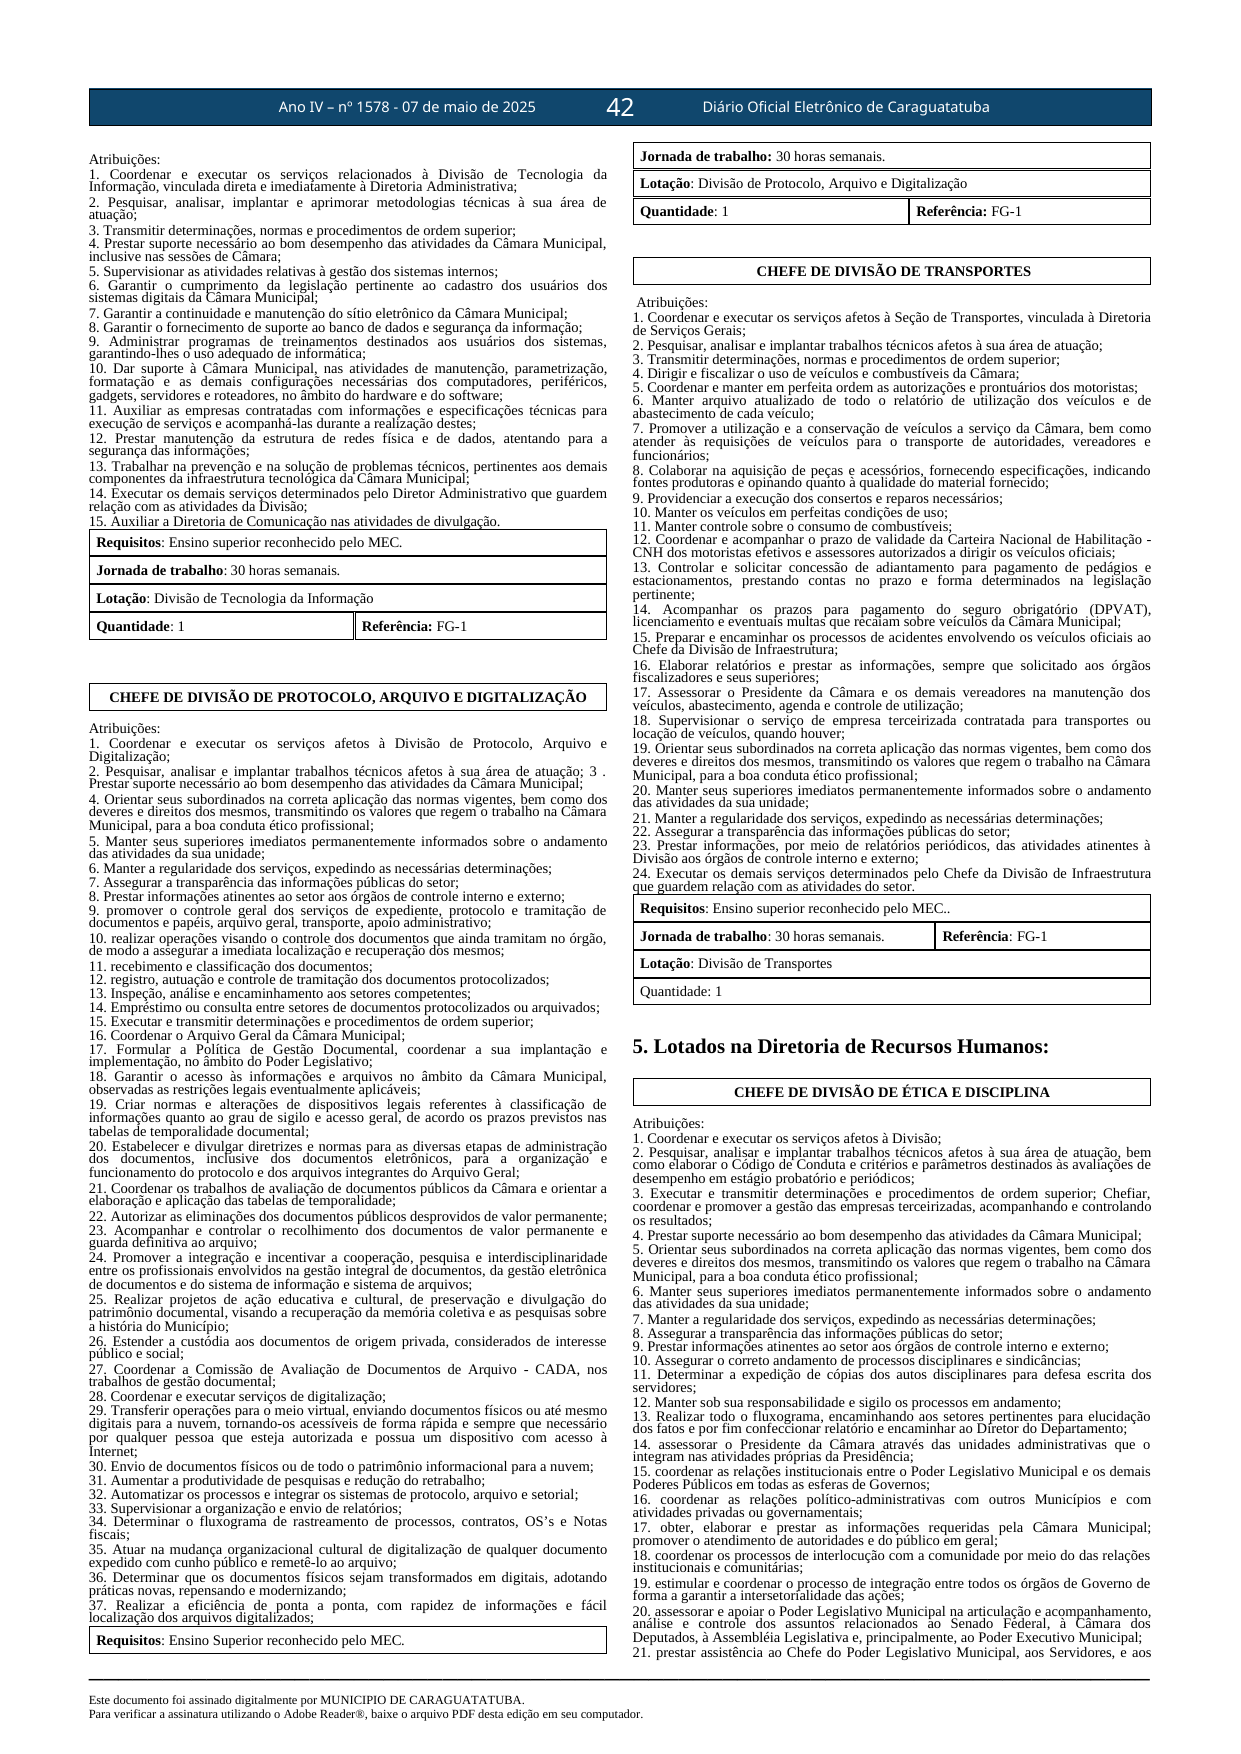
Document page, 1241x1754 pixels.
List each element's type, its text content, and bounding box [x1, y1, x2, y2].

text 11. Auxiliar as empresas contratadas com informações e especificações técnicas para execução de serviços e acompanhá-las durante a realização destes; [88, 403, 608, 431]
text Atribuições: [632, 1117, 1152, 1131]
text 8. Prestar informações atinentes ao setor aos órgãos de controle interno e externo; [88, 889, 608, 903]
text 29. Transferir operações para o meio virtual, enviando documentos físicos ou até mesmo digitais para a nuvem, tornando-os acessíveis de forma rápida e sempre que necessário por qualquer pessoa que esteja autorizada e possua um dispositivo com acesso à Internet; [88, 1403, 608, 1459]
text 22. Autorizar as eliminações dos documentos públicos desprovidos de valor permanente; [88, 1209, 608, 1223]
text 14. Acompanhar os prazos para pagamento do seguro obrigatório (DPVAT), licenciamento e eventuais multas que recaiam sobre veículos da Câmara Municipal; [632, 602, 1152, 630]
text 21. Manter a regularidade dos serviços, expedindo as necessárias determinações; [632, 811, 1152, 825]
text 24. Promover a integração e incentivar a cooperação, pesquisa e interdisciplinaridade entre os profissionais envolvidos na gestão integral de documentos, da gestão eletrônica de documentos e do sistema de informação e sistema de arquivos; [88, 1251, 608, 1292]
text 10. realizar operações visando o controle dos documentos que ainda tramitam no órgão, de modo a assegurar a imediata localização e recuperação dos mesmos; [88, 931, 608, 959]
text 19. Orientar seus subordinados na correta aplicação das normas vigentes, bem como dos deveres e direitos dos mesmos, transmitindo os valores que regem o trabalho na Câmara Municipal, para a boa conduta ético profissional; [632, 741, 1152, 783]
text 8. Garantir o fornecimento de suporte ao banco de dados e segurança da informação; [88, 320, 608, 334]
table_header Requisitos: Ensino superior reconhecido pelo MEC.. [634, 895, 1150, 921]
text 21. prestar assistência ao Chefe do Poder Legislativo Municipal, aos Servidores, e aos [632, 1646, 1152, 1659]
text 1. Coordenar e executar os serviços relacionados à Divisão de Tecnologia da Informação, vinculada direta e imediatamente à Diretoria Administrativa; [88, 167, 608, 195]
text 20. assessorar e apoiar o Poder Legislativo Municipal na articulação e acompanhamento, análise e controle dos assuntos relacionados ao Senado Federal, à Câmara dos Deputados, à Assembléia Legislativa e, principalmente, ao Poder Executivo Municipal; [632, 1604, 1152, 1646]
text 2. Pesquisar, analisar e implantar trabalhos técnicos afetos à sua área de atuação, bem como elaborar o Código de Conduta e critérios e parâmetros destinados às avaliações de desempenho em estágio probatório e periódicos; [632, 1145, 1152, 1187]
text Atribuições: [632, 297, 1152, 310]
text 22. Assegurar a transparência das informações públicas do setor; [632, 825, 1152, 838]
text 8. Assegurar a transparência das informações públicas do setor; [632, 1326, 1152, 1340]
text 16. Coordenar o Arquivo Geral da Câmara Municipal; [88, 1028, 608, 1042]
text 3. Transmitir determinações, normas e procedimentos de ordem superior; [88, 223, 608, 237]
text 17. Assessorar o Presidente da Câmara e os demais vereadores na manutenção dos veículos, abastecimento, agenda e controle de utilização; [632, 686, 1152, 713]
table_cell Jornada de trabalho: 30 horas semanais. [634, 923, 934, 949]
text 23. Prestar informações, por meio de relatórios periódicos, das atividades atinentes à Divisão aos órgãos de controle interno e externo; [632, 838, 1152, 866]
text 21. Coordenar os trabalhos de avaliação de documentos públicos da Câmara e orientar a elaboração e aplicação das tabelas de temporalidade; [88, 1181, 608, 1209]
table_cell Quantidade: 1 [634, 979, 1150, 1004]
text 4. Prestar suporte necessário ao bom desempenho das atividades da Câmara Municipal, inclusive nas sessões de Câmara; [88, 237, 608, 264]
table_cell Referência: FG-1 [356, 613, 606, 639]
text 16. coordenar as relações político-administrativas com outros Municípios e com atividades privadas ou governamentais; [632, 1492, 1152, 1520]
text 27. Coordenar a Comissão de Avaliação de Documentos de Arquivo - CADA, nos trabalhos de gestão documental; [88, 1362, 608, 1390]
text 8. Colaborar na aquisição de peças e acessórios, fornecendo especificações, indicando fontes produtoras e opinando quanto à qualidade do material fornecido; [632, 463, 1152, 491]
table_header CHEFE DE DIVISÃO DE ÉTICA E DISCIPLINA [634, 1079, 1150, 1105]
table_cell Referência: FG-1 [910, 199, 1150, 224]
text 2. Pesquisar, analisar, implantar e aprimorar metodologias técnicas à sua área de atuação; [88, 195, 608, 223]
text 15. Auxiliar a Diretoria de Comunicação nas atividades de divulgação. [88, 514, 608, 528]
table_cell Lotação: Divisão de Protocolo, Arquivo e Digitalização [634, 171, 1150, 196]
text 31. Aumentar a produtividade de pesquisas e redução do retrabalho; [88, 1473, 608, 1487]
text 6. Manter a regularidade dos serviços, expedindo as necessárias determinações; [88, 862, 608, 875]
text 20. Estabelecer e divulgar diretrizes e normas para as diversas etapas de administração dos documentos, inclusive dos documentos eletrônicos, para a organização e funcionamento do protocolo e dos arquivos integrantes do Arquivo Geral; [88, 1139, 608, 1181]
text 32. Automatizar os processos e integrar os sistemas de protocolo, arquivo e setorial; [88, 1487, 608, 1501]
text 7. Garantir a continuidade e manutenção do sítio eletrônico da Câmara Municipal; [88, 306, 608, 320]
text 28. Coordenar e executar serviços de digitalização; [88, 1390, 608, 1403]
text 5. Manter seus superiores imediatos permanentemente informados sobre o andamento das atividades da sua unidade; [88, 834, 608, 862]
text 17. obter, elaborar e prestar as informações requeridas pela Câmara Municipal; promover o atendimento de autoridades e do público em geral; [632, 1520, 1152, 1548]
text 9. promover o controle geral dos serviços de expediente, protocolo e tramitação de documentos e papéis, arquivo geral, transporte, apoio administrativo; [88, 903, 608, 931]
text 1. Coordenar e executar os serviços afetos à Divisão de Protocolo, Arquivo e Digitalização; [88, 736, 608, 764]
text 25. Realizar projetos de ação educativa e cultural, de preservação e divulgação do patrimônio documental, visando a recuperação da memória coletiva e as pesquisas sobre a história do Município; [88, 1292, 608, 1334]
text 5. Supervisionar as atividades relativas à gestão dos sistemas internos; [88, 264, 608, 278]
text 23. Acompanhar e controlar o recolhimento dos documentos de valor permanente e guarda definitiva ao arquivo; [88, 1223, 608, 1251]
text 6. Garantir o cumprimento da legislação pertinente ao cadastro dos usuários dos sistemas digitais da Câmara Municipal; [88, 278, 608, 306]
text 19. Criar normas e alterações de dispositivos legais referentes à classificação de informações quanto ao grau de sigilo e acesso geral, de acordo os prazos previstos nas tabelas de temporalidade documental; [88, 1097, 608, 1139]
text 15. coordenar as relações institucionais entre o Poder Legislativo Municipal e os demais Poderes Públicos em todas as esferas de Governos; [632, 1465, 1152, 1492]
text 18. coordenar os processos de interlocução com a comunidade por meio do das relações institucionais e comunitárias; [632, 1548, 1152, 1576]
text 10. Manter os veículos em perfeitas condições de uso; [632, 505, 1152, 519]
text 5. Coordenar e manter em perfeita ordem as autorizações e prontuários dos motoristas; [632, 380, 1152, 394]
table_header CHEFE DE DIVISÃO DE TRANSPORTES [634, 258, 1150, 284]
text 13. Controlar e solicitar concessão de adiantamento para pagamento de pedágios e estacionamentos, prestando contas no prazo e forma determinados na legislação pertinente; [632, 560, 1152, 602]
text 26. Estender a custódia aos documentos de origem privada, considerados de interesse público e social; [88, 1334, 608, 1362]
text Atribuições: [88, 153, 608, 167]
text 18. Supervisionar o serviço de empresa terceirizada contratada para transportes ou locação de veículos, quando houver; [632, 713, 1152, 741]
text 37. Realizar a eficiência de ponta a ponta, com rapidez de informações e fácil localização dos arquivos digitalizados; [88, 1598, 608, 1626]
table_cell Jornada de trabalho: 30 horas semanais. [90, 557, 606, 583]
text 13. Inspeção, análise e encaminhamento aos setores competentes; [88, 986, 608, 1000]
text 11. recebimento e classificação dos documentos; [88, 959, 608, 973]
text 13. Trabalhar na prevenção e na solução de problemas técnicos, pertinentes aos demais componentes da infraestrutura tecnológica da Câmara Municipal; [88, 459, 608, 487]
text 15. Executar e transmitir determinações e procedimentos de ordem superior; [88, 1014, 608, 1028]
text 11. Manter controle sobre o consumo de combustíveis; [632, 519, 1152, 533]
text 19. estimular e coordenar o processo de integração entre todos os órgãos de Governo de forma a garantir a intersetorialidade das ações; [632, 1576, 1152, 1604]
text 9. Administrar programas de treinamentos destinados aos usuários dos sistemas, garantindo-lhes o uso adequado de informática; [88, 334, 608, 362]
table_cell Lotação: Divisão de Tecnologia da Informação [90, 585, 606, 611]
table_cell Quantidade: 1 [634, 199, 908, 224]
text 36. Determinar que os documentos físicos sejam transformados em digitais, adotando práticas novas, repensando e modernizando; [88, 1570, 608, 1598]
table_header Requisitos: Ensino superior reconhecido pelo MEC. [90, 530, 606, 555]
text 3. Transmitir determinações, normas e procedimentos de ordem superior; [632, 352, 1152, 366]
table_cell Jornada de trabalho: 30 horas semanais. [634, 143, 1150, 168]
text 4. Dirigir e fiscalizar o uso de veículos e combustíveis da Câmara; [632, 366, 1152, 380]
text 6. Manter arquivo atualizado de todo o relatório de utilização dos veículos e de abastecimento de cada veículo; [632, 394, 1152, 421]
text 4. Prestar suporte necessário ao bom desempenho das atividades da Câmara Municipal; [632, 1228, 1152, 1242]
text 9. Providenciar a execução dos consertos e reparos necessários; [632, 491, 1152, 505]
text 17. Formular a Política de Gestão Documental, coordenar a sua implantação e implementação, no âmbito do Poder Legislativo; [88, 1042, 608, 1070]
text 16. Elaborar relatórios e prestar as informações, sempre que solicitado aos órgãos fiscalizadores e seus superiores; [632, 658, 1152, 686]
text 12. Prestar manutenção da estrutura de redes física e de dados, atentando para a segurança das informações; [88, 431, 608, 459]
table_header Requisitos: Ensino Superior reconhecido pelo MEC. [90, 1627, 606, 1653]
text 14. assessorar o Presidente da Câmara através das unidades administrativas que o integram nas atividades próprias da Presidência; [632, 1437, 1152, 1465]
text 1. Coordenar e executar os serviços afetos à Divisão; [632, 1131, 1152, 1145]
text 1. Coordenar e executar os serviços afetos à Seção de Transportes, vinculada à Diretoria de Serviços Gerais; [632, 310, 1152, 338]
text 33. Supervisionar a organização e envio de relatórios; [88, 1501, 608, 1515]
text 7. Manter a regularidade dos serviços, expedindo as necessárias determinações; [632, 1312, 1152, 1326]
text 18. Garantir o acesso às informações e arquivos no âmbito da Câmara Municipal, observadas as restrições legais eventualmente aplicáveis; [88, 1070, 608, 1097]
text 9. Prestar informações atinentes ao setor aos órgãos de controle interno e externo; [632, 1340, 1152, 1353]
text 24. Executar os demais serviços determinados pelo Chefe da Divisão de Infraestrutura que guardem relação com as atividades do setor. [632, 866, 1152, 894]
text 2. Pesquisar, analisar e implantar trabalhos técnicos afetos à sua área de atuação; 3 . Prestar suporte necessário ao bom desempenho das atividades da Câmara Municipal; [88, 764, 608, 792]
text 5. Lotados na Diretoria de Recursos Humanos: [632, 1037, 1152, 1057]
table_cell Lotação: Divisão de Transportes [634, 951, 1150, 977]
text 35. Atuar na mudança organizacional cultural de digitalização de qualquer documento expedido com cunho público e remetê-lo ao arquivo; [88, 1542, 608, 1570]
text 20. Manter seus superiores imediatos permanentemente informados sobre o andamento das atividades da sua unidade; [632, 783, 1152, 811]
text 14. Empréstimo ou consulta entre setores de documentos protocolizados ou arquivados; [88, 1000, 608, 1014]
text 34. Determinar o fluxograma de rastreamento de processos, contratos, OS’s e Notas fiscais; [88, 1515, 608, 1542]
text 12. Coordenar e acompanhar o prazo de validade da Carteira Nacional de Habilitação - CNH dos motoristas efetivos e assessores autorizados a dirigir os veículos oficiais; [632, 533, 1152, 560]
text 7. Promover a utilização e a conservação de veículos a serviço da Câmara, bem como atender às requisições de veículos para o transporte de autoridades, vereadores e funcionários; [632, 421, 1152, 463]
table_cell Referência: FG-1 [936, 923, 1150, 949]
text 11. Determinar a expedição de cópias dos autos disciplinares para defesa escrita dos servidores; [632, 1367, 1152, 1395]
text 12. registro, autuação e controle de tramitação dos documentos protocolizados; [88, 973, 608, 986]
table_cell Quantidade: 1 [90, 613, 353, 639]
text 10. Dar suporte à Câmara Municipal, nas atividades de manutenção, parametrização, formatação e as demais configurações necessárias dos computadores, periféricos, gadgets, servidores e roteadores, no âmbito do hardware e do software; [88, 362, 608, 403]
text 2. Pesquisar, analisar e implantar trabalhos técnicos afetos à sua área de atuação; [632, 338, 1152, 352]
text 13. Realizar todo o fluxograma, encaminhando aos setores pertinentes para elucidação dos fatos e por fim confeccionar relatório e encaminhar ao Diretor do Departamento; [632, 1409, 1152, 1437]
text 5. Orientar seus subordinados na correta aplicação das normas vigentes, bem como dos deveres e direitos dos mesmos, transmitindo os valores que regem o trabalho na Câmara Municipal, para a boa conduta ético profissional; [632, 1242, 1152, 1284]
table_header CHEFE DE DIVISÃO DE PROTOCOLO, ARQUIVO E DIGITALIZAÇÃO [90, 684, 606, 710]
text 3. Executar e transmitir determinações e procedimentos de ordem superior; Chefiar, coordenar e promover a gestão das empresas terceirizadas, acompanhando e controlando os resultados; [632, 1187, 1152, 1228]
text 30. Envio de documentos físicos ou de todo o patrimônio informacional para a nuvem; [88, 1459, 608, 1473]
text 15. Preparar e encaminhar os processos de acidentes envolvendo os veículos oficiais ao Chefe da Divisão de Infraestrutura; [632, 630, 1152, 658]
text 7. Assegurar a transparência das informações públicas do setor; [88, 875, 608, 889]
text 10. Assegurar o correto andamento de processos disciplinares e sindicâncias; [632, 1353, 1152, 1367]
text 4. Orientar seus subordinados na correta aplicação das normas vigentes, bem como dos deveres e direitos dos mesmos, transmitindo os valores que regem o trabalho na Câmara Municipal, para a boa conduta ético profissional; [88, 792, 608, 834]
text 12. Manter sob sua responsabilidade e sigilo os processos em andamento; [632, 1395, 1152, 1409]
text Atribuições: [88, 722, 608, 736]
text 6. Manter seus superiores imediatos permanentemente informados sobre o andamento das atividades da sua unidade; [632, 1284, 1152, 1312]
text 14. Executar os demais serviços determinados pelo Diretor Administrativo que guardem relação com as atividades da Divisão; [88, 487, 608, 514]
